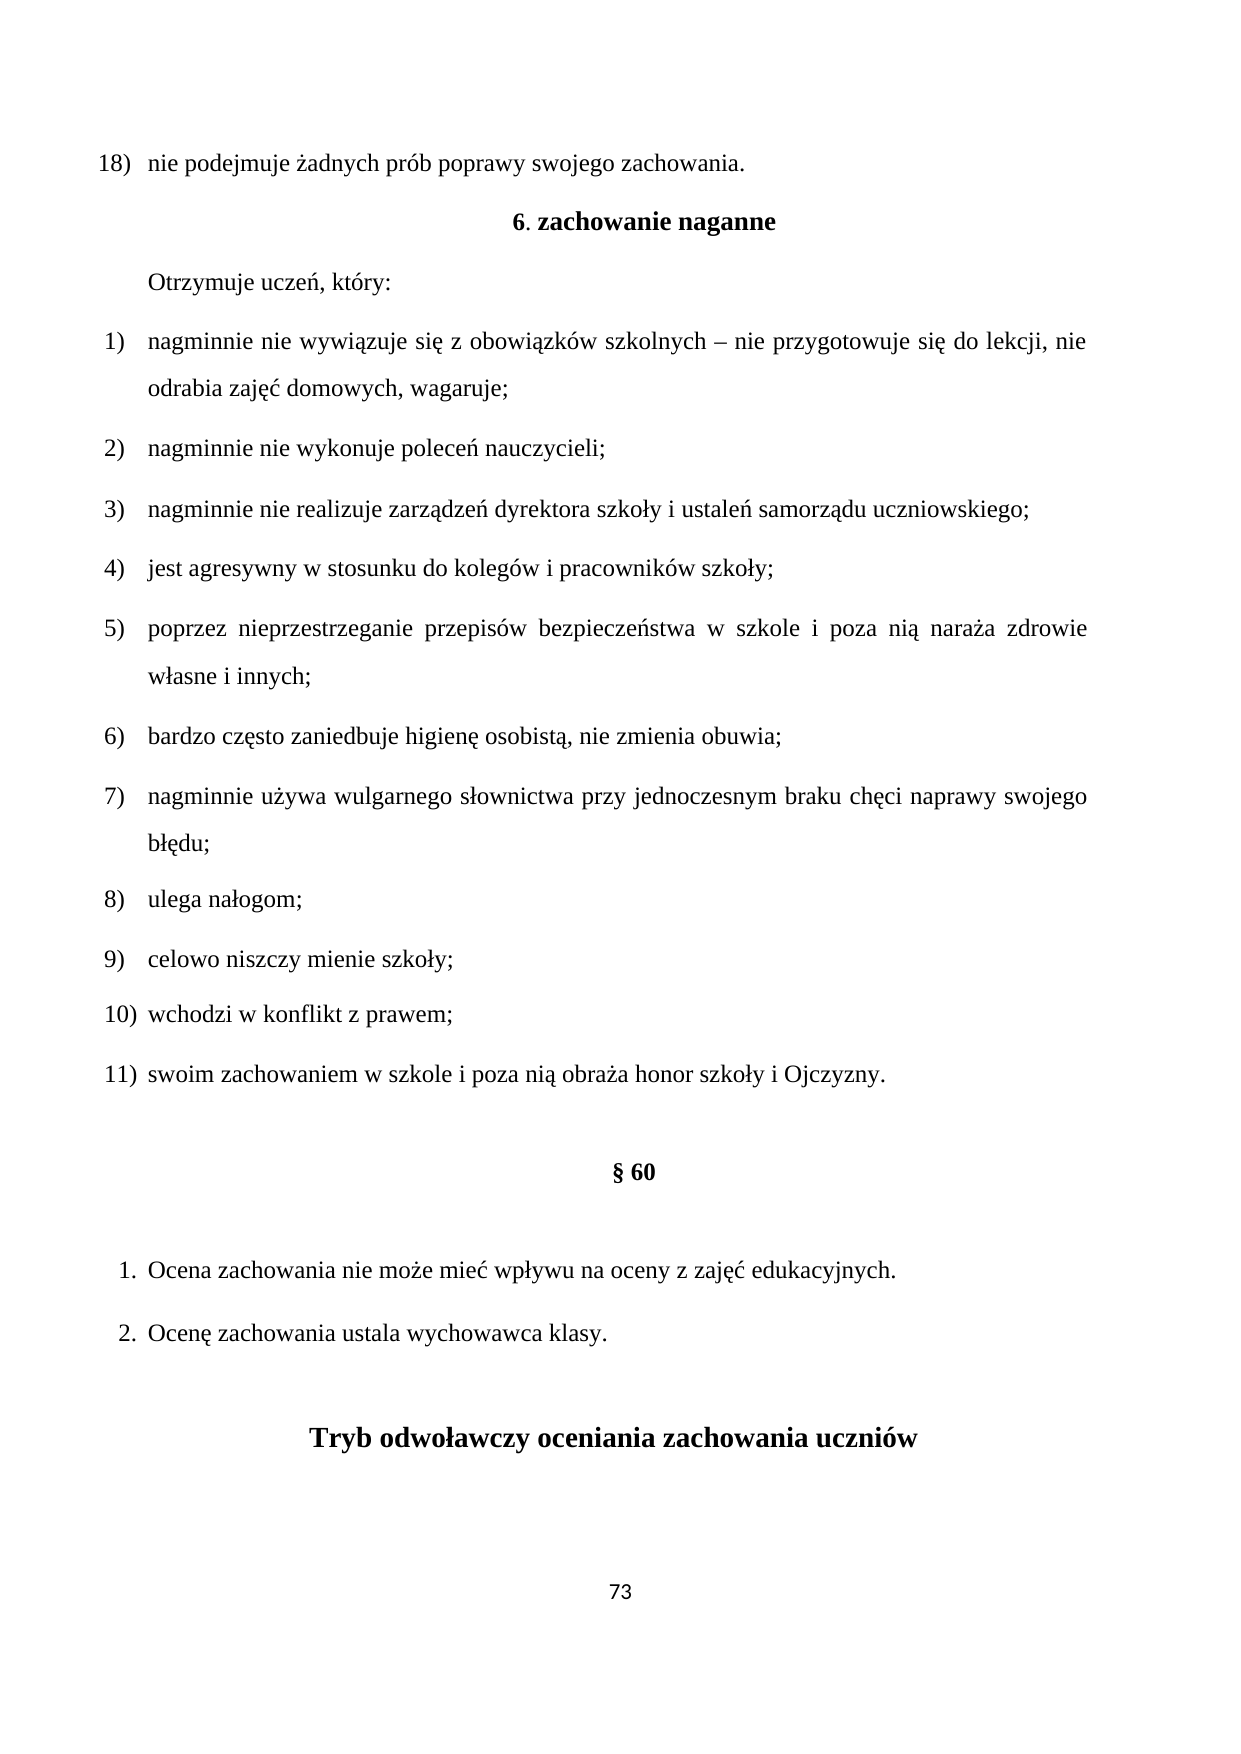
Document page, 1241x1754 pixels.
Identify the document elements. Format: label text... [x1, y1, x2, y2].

list Ocena zachowania nie może mieć wpływu na oceny z zajęć edukacyjnych. [118, 1255, 1088, 1283]
list nagminnie nie realizuje zarządzeń dyrektora szkoły i ustaleń samorządu uczniowskiego; [104, 494, 1088, 523]
list bardzo często zaniedbuje higienę osobistą, nie zmienia obuwia; [104, 721, 1088, 749]
subtitle Tryb odwoławczy oceniania zachowania uczniów [148, 1420, 1087, 1454]
list nie podejmuje żadnych prób poprawy swojego zachowania. [98, 148, 1088, 176]
list celowo niszczy mienie szkoły; [104, 944, 1088, 972]
list swoim zachowaniem w szkole i poza nią obraża honor szkoły i Ojczyzny. [104, 1059, 1088, 1088]
list Ocenę zachowania ustala wychowawca klasy. [118, 1318, 1088, 1346]
text Otrzymuje uczeń, który: [148, 267, 1088, 296]
list jest agresywny w stosunku do kolegów i pracowników szkoły; [104, 553, 1088, 582]
list nagminnie używa wulgarnego słownictwa przy jednoczesnym braku chęci naprawy swojego błędu; [104, 781, 1088, 857]
subtitle § 60 [188, 1157, 1086, 1186]
list nagminnie nie wywiązuje się z obowiązków szkolnych – nie przygotowuje się do lekcji, nie odrabia zajęć domowych, wagaruje; [104, 326, 1088, 402]
list wchodzi w konflikt z prawem; [104, 999, 1088, 1028]
subtitle 6. zachowanie naganne [202, 206, 1092, 237]
list nagminnie nie wykonuje poleceń nauczycieli; [104, 433, 1088, 462]
list poprzez nieprzestrzeganie przepisów bezpieczeństwa w szkole i poza nią naraża zdrowie własne i innych; [104, 613, 1088, 689]
list ulega nałogom; [104, 884, 1088, 912]
